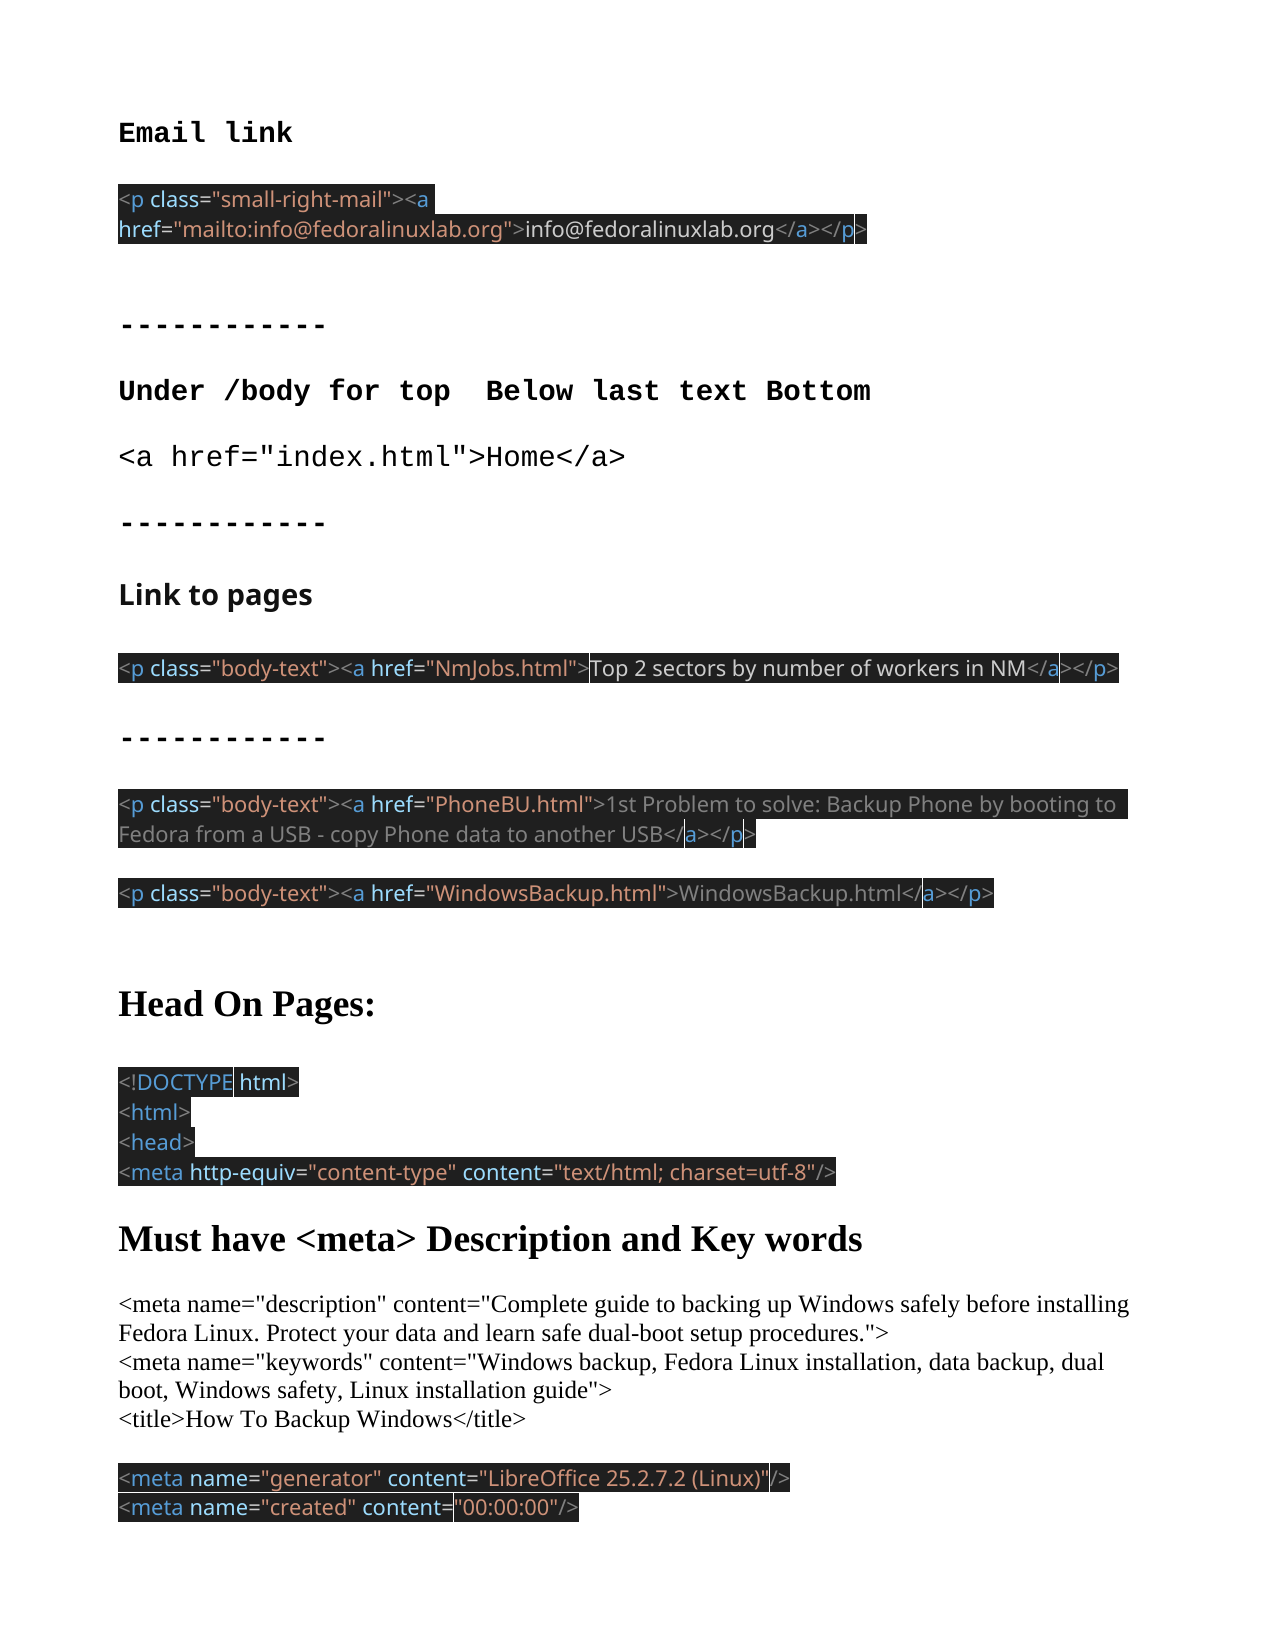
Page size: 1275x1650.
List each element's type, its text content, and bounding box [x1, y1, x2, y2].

text <html> [118, 1097, 1157, 1127]
text ------------ [118, 723, 1157, 756]
text ------------ [118, 508, 1157, 541]
text <!DOCTYPE html> [118, 1067, 1157, 1097]
text <meta name="keywords" content="Windows backup, Fedora Linux installation, data backup, dual boot, Windows safety, Linux installation guide"> [118, 1347, 1157, 1404]
text <p class="body-text"><a href="NmJobs.html">Top 2 sectors by number of workers in NM</a></p> [118, 653, 1157, 683]
text <p class="body-text"><a href="PhoneBU.html">1st Problem to solve: Backup Phone by booting to Fedora from a USB - copy Phone data to another USB</a></p> [118, 789, 1157, 848]
text ------------ [118, 310, 1157, 343]
text Under /body for top Below last text Bottom [118, 376, 1157, 409]
text Head On Pages: [118, 981, 1157, 1024]
text <meta name="description" content="Complete guide to backing up Windows safely before installing Fedora Linux. Protect your data and learn safe dual-boot setup procedures."> [118, 1289, 1157, 1347]
text Link to pages [118, 574, 1157, 614]
text <a href="index.html">Home</a> [118, 442, 1157, 475]
text Email link [118, 118, 1157, 151]
text <meta name="generator" content="LibreOffice 25.2.7.2 (Linux)"/> [118, 1463, 1157, 1492]
text <head> [118, 1127, 1157, 1157]
text <meta http-equiv="content-type" content="text/html; charset=utf-8"/> [118, 1157, 1157, 1186]
text <p class="small-right-mail"><a href="mailto:info@fedoralinuxlab.org">info@fedoralinuxlab.org</a></p> [118, 184, 1157, 244]
text Must have <meta> Description and Key words [118, 1216, 1157, 1259]
text <p class="body-text"><a href="WindowsBackup.html">WindowsBackup.html</a></p> [118, 878, 1157, 908]
text <title>How To Backup Windows</title> [118, 1404, 1157, 1433]
text <meta name="created" content="00:00:00"/> [118, 1492, 1157, 1522]
